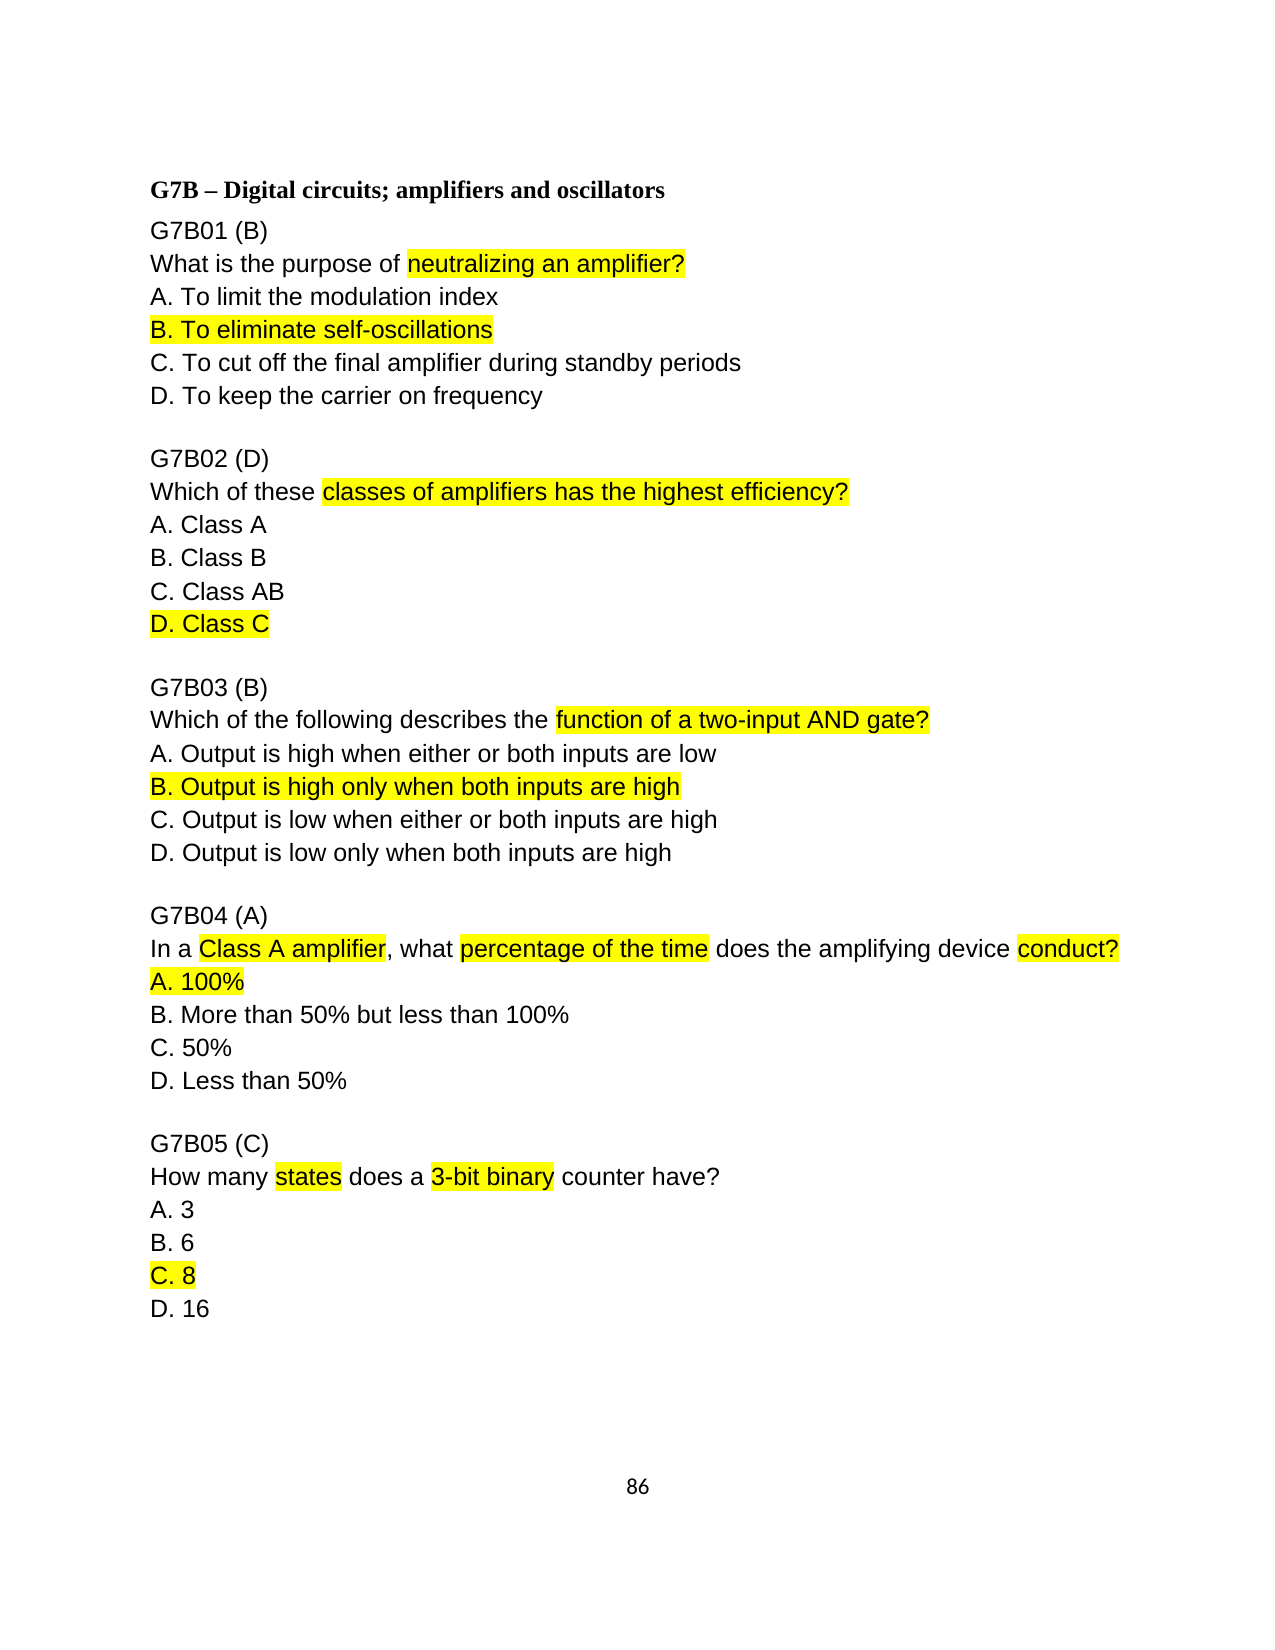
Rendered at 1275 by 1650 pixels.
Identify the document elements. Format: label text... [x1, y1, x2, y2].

text G7B03 (B) Which of the following describes the function of a two-input AND gate? A. Output is high when either or both inputs are low B. Output is high only when both inputs are high C. Output is low when either or both inputs are high D. Output is low only when both inputs are high [150, 672, 1125, 866]
subtitle G7B – Digital circuits; amplifiers and oscillators [150, 175, 1125, 204]
text G7B05 (C) How many states does a 3-bit binary counter have? A. 3 B. 6 C. 8 D. 16 [150, 1129, 1125, 1323]
text G7B04 (A) In a Class A amplifier, what percentage of the time does the amplifying device conduct? A. 100% B. More than 50% but less than 100% C. 50% D. Less than 50% [150, 901, 1125, 1094]
text G7B02 (D) Which of these classes of amplifiers has the highest efficiency? A. Class A B. Class B C. Class AB D. Class C [150, 444, 1125, 638]
text G7B01 (B) What is the purpose of neutralizing an amplifier? A. To limit the modulation index B. To eliminate self-oscillations C. To cut off the final amplifier during standby periods D. To keep the carrier on frequency [150, 216, 1125, 410]
